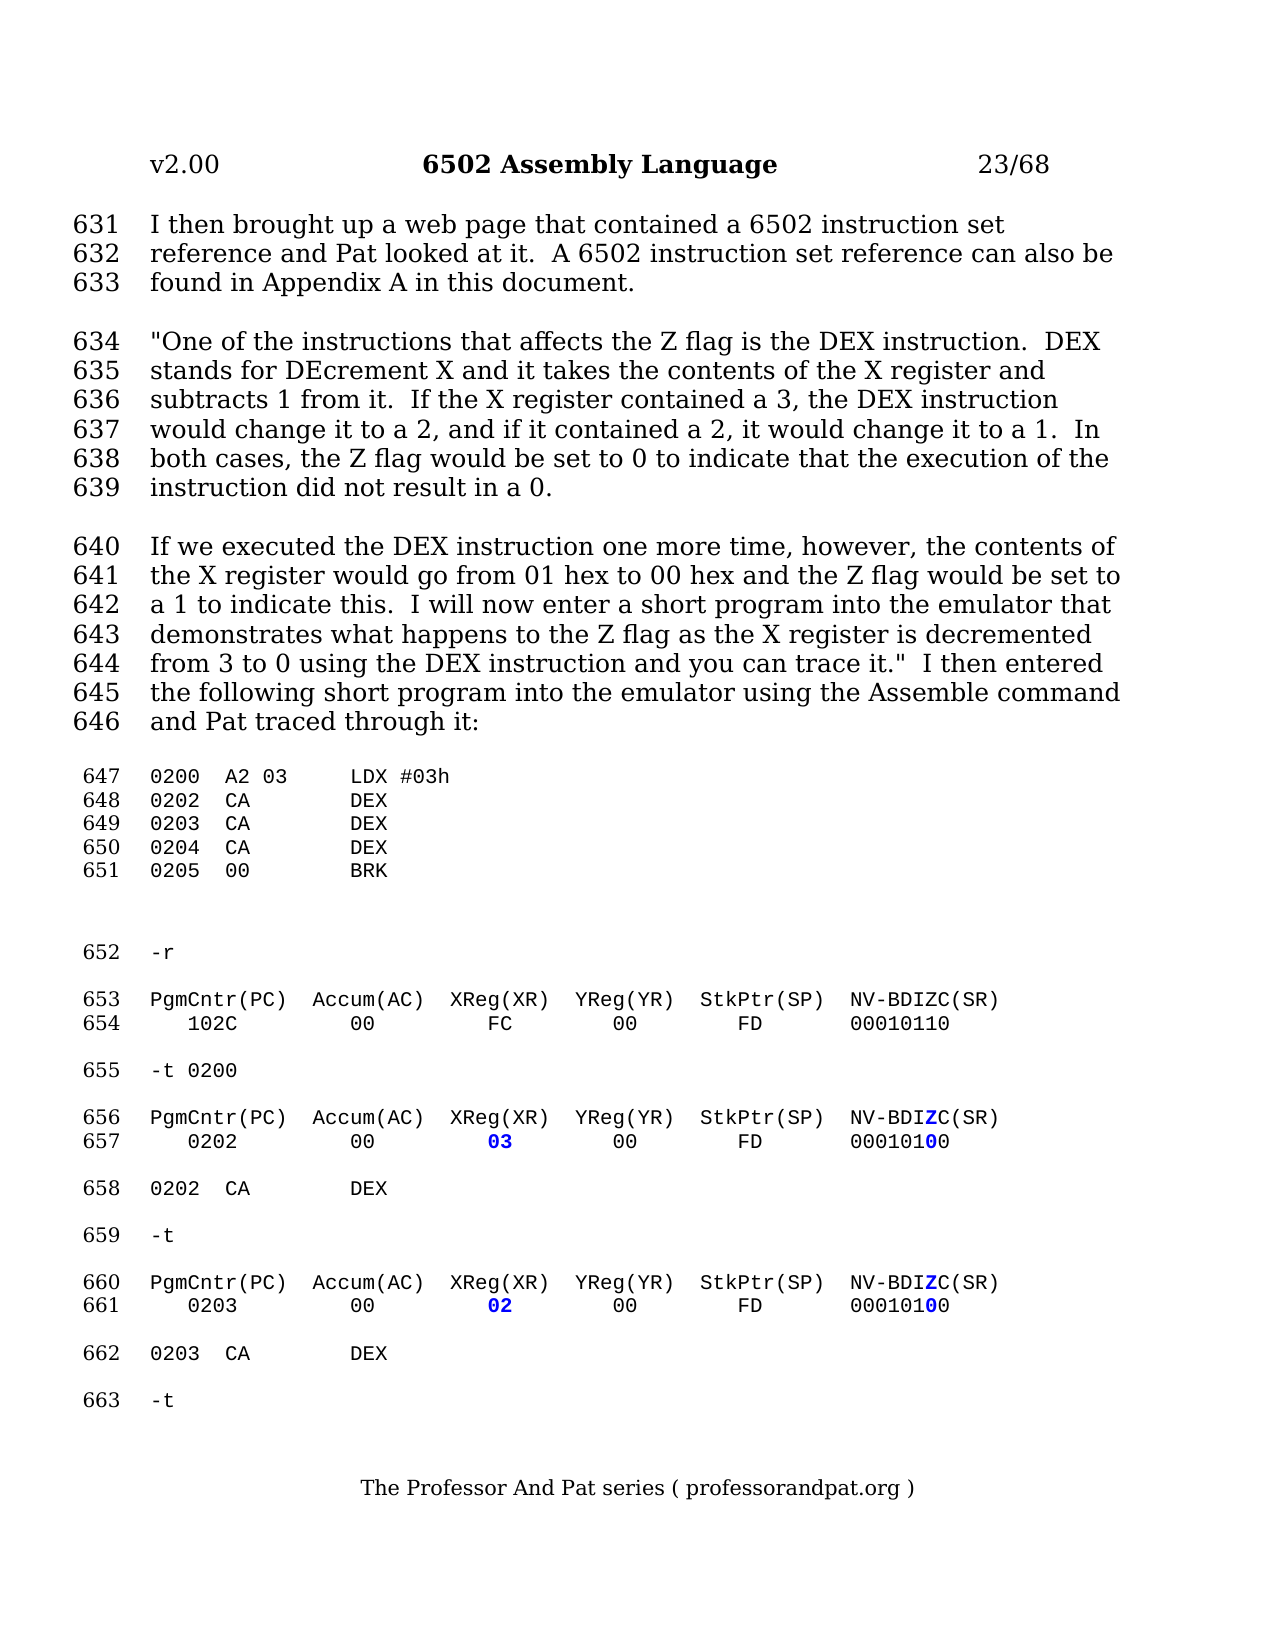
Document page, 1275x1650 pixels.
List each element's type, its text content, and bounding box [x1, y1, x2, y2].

text If we executed the DEX instruction one more time, however, the contents of the X register would go from 01 hex to 00 hex and the Z flag would be set to a 1 to indicate this. I will now enter a short program into the emulator that demonstrates what happens to the Z flag as the X register is decremented from 3 to 0 using the DEX instruction and you can trace it." I then entered the following short program into the emulator using the Assemble command and Pat traced through it: [150, 532, 1125, 737]
text 0202 CA DEX [150, 1178, 1125, 1201]
text 0205 00 BRK [150, 860, 1125, 884]
text -t 0200 [150, 1060, 1125, 1084]
text PgmCntr(PC) Accum(AC) XReg(XR) YReg(YR) StkPtr(SP) NV-BDIZC(SR) [150, 1272, 1125, 1296]
text 0203 CA DEX [150, 813, 1125, 837]
text PgmCntr(PC) Accum(AC) XReg(XR) YReg(YR) StkPtr(SP) NV-BDIZC(SR) [150, 989, 1125, 1013]
text -t [150, 1225, 1125, 1248]
text I then brought up a web page that contained a 6502 instruction set reference and Pat looked at it. A 6502 instruction set reference can also be found in Appendix A in this document. [150, 210, 1125, 298]
text -r [150, 942, 1125, 966]
text 0202 CA DEX [150, 790, 1125, 813]
text 0200 A2 03 LDX #03h [150, 766, 1125, 790]
text 0203 CA DEX [150, 1343, 1125, 1366]
text -t [150, 1390, 1125, 1413]
text "One of the instructions that affects the Z flag is the DEX instruction. DEX stands for DEcrement X and it takes the contents of the X register and subtracts 1 from it. If the X register contained a 3, the DEX instruction would change it to a 2, and if it contained a 2, it would change it to a 1. In both cases, the Z flag would be set to 0 to indicate that the execution of the instruction did not result in a 0. [150, 327, 1125, 503]
text 0202 00 03 00 FD 00010100 [150, 1131, 1125, 1154]
text 102C 00 FC 00 FD 00010110 [150, 1013, 1125, 1037]
text PgmCntr(PC) Accum(AC) XReg(XR) YReg(YR) StkPtr(SP) NV-BDIZC(SR) [150, 1107, 1125, 1131]
text 0203 00 02 00 FD 00010100 [150, 1296, 1125, 1319]
text 0204 CA DEX [150, 837, 1125, 860]
